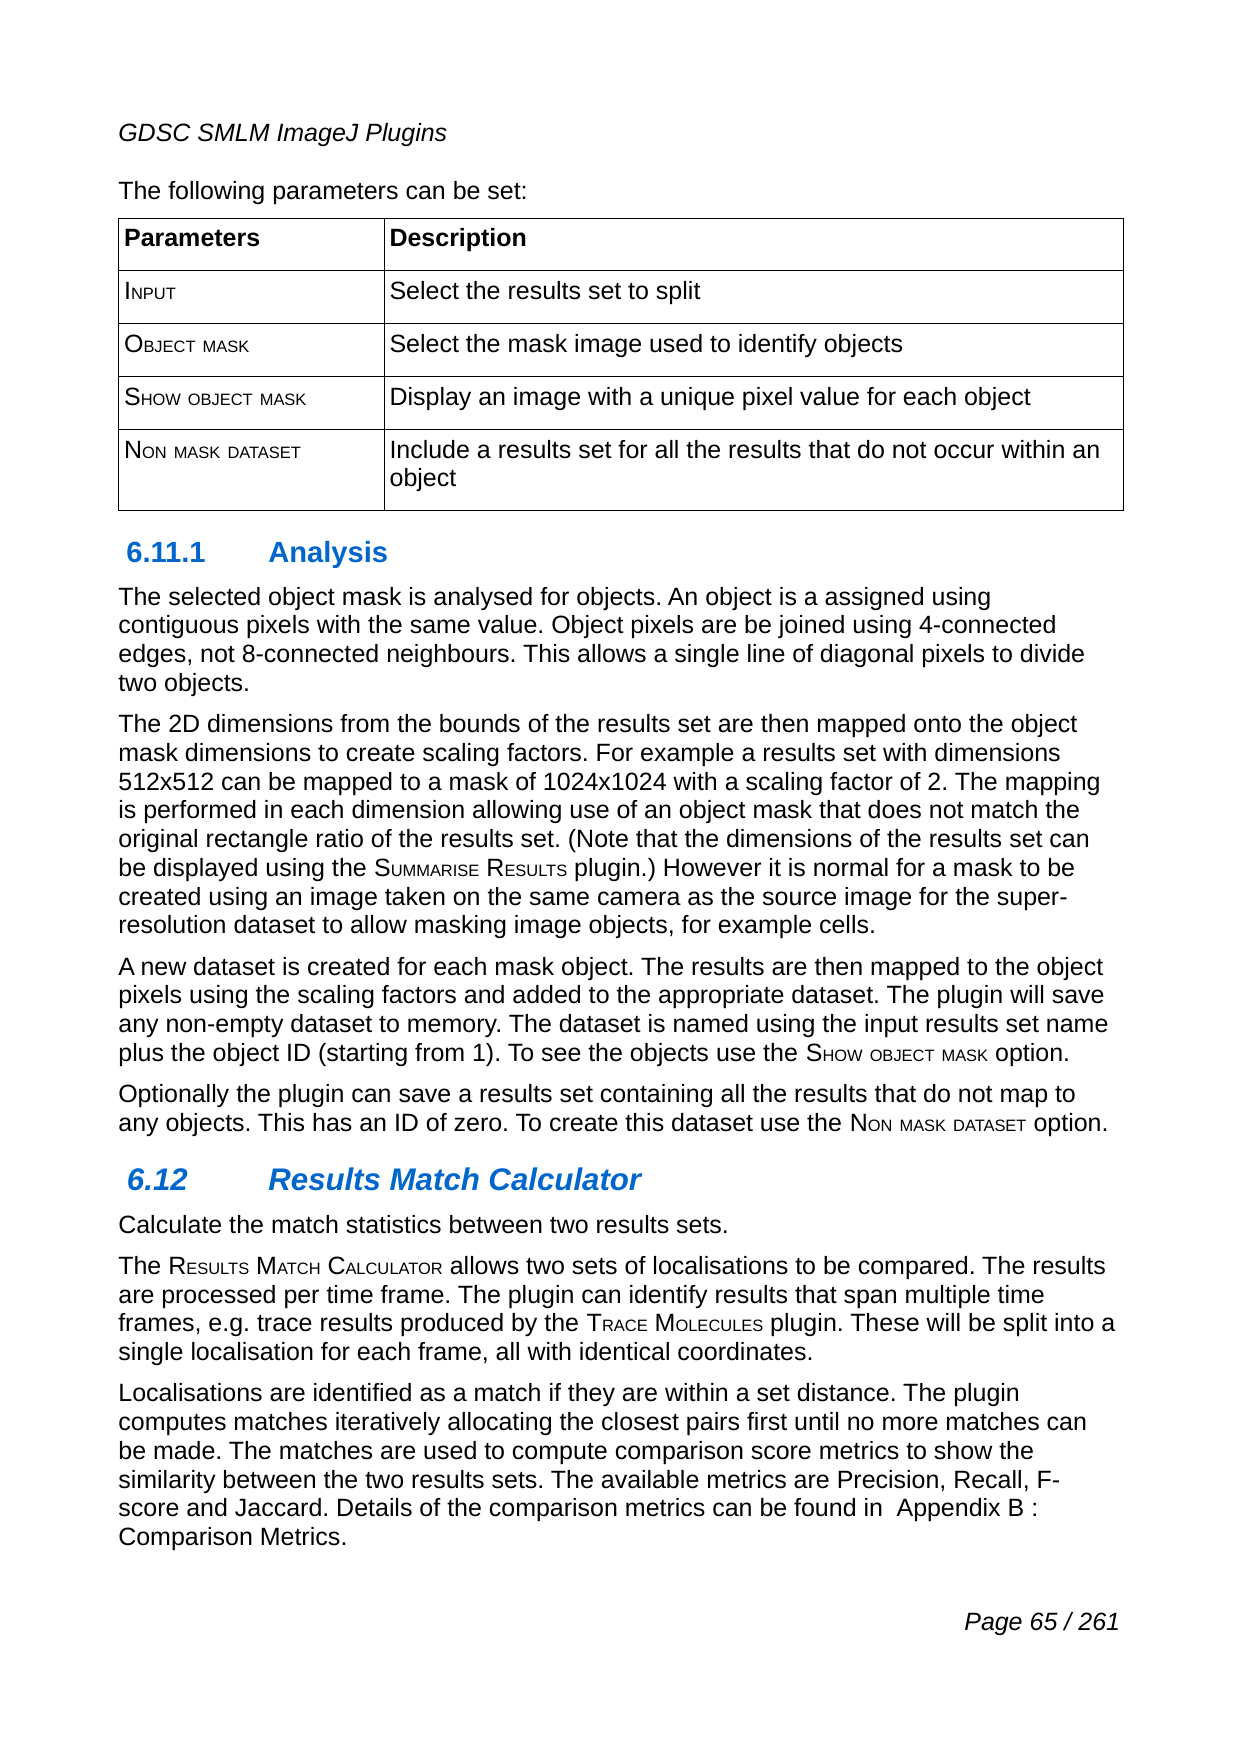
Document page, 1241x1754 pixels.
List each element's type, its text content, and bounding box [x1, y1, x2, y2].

table_cell Display an image with a unique pixel value for each object [385, 377, 1123, 429]
text Calculate the match statistics between two results sets. [118, 1210, 1122, 1238]
table_cell Input [119, 271, 384, 323]
table_cell Object mask [119, 324, 384, 376]
table_cell Non mask dataset [119, 430, 384, 510]
subtitle Results Match Calculator [118, 1161, 1122, 1197]
text The selected object mask is analysed for objects. An object is a assigned using contiguous pixels with the same value. Object pixels are be joined using 4-connected edges, not 8-connected neighbours. This allows a single line of diagonal pixels to divide two objects. [118, 582, 1122, 697]
table_cell Select the mask image used to identify objects [385, 324, 1123, 376]
text Optionally the plugin can save a results set containing all the results that do not map to any objects. This has an ID of zero. To create this dataset use the Non mask dataset option. [118, 1079, 1122, 1137]
table_cell Show object mask [119, 377, 384, 429]
text The Results Match Calculator allows two sets of localisations to be compared. The results are processed per time frame. The plugin can identify results that span multiple time frames, e.g. trace results produced by the Trace Molecules plugin. These will be split into a single localisation for each frame, all with identical coordinates. [118, 1251, 1122, 1366]
text A new dataset is created for each mask object. The results are then mapped to the object pixels using the scaling factors and added to the appropriate dataset. The plugin will save any non-empty dataset to memory. The dataset is named using the input results set name plus the object ID (starting from 1). To see the objects use the Show object mask option. [118, 952, 1122, 1067]
table_header Parameters [119, 219, 384, 270]
text Localisations are identified as a match if they are within a set distance. The plugin computes matches iteratively allocating the closest pairs first until no more matches can be made. The matches are used to compute comparison score metrics to show the similarity between the two results sets. The available metrics are Precision, Recall, F-score and Jaccard. Details of the comparison metrics can be found in Appendix B : Comparison Metrics. [118, 1378, 1122, 1551]
text The 2D dimensions from the bounds of the results set are then mapped onto the object mask dimensions to create scaling factors. For example a results set with dimensions 512x512 can be mapped to a mask of 1024x1024 with a scaling factor of 2. The mapping is performed in each dimension allowing use of an object mask that does not match the original rectangle ratio of the results set. (Note that the dimensions of the results set can be displayed using the Summarise Results plugin.) However it is normal for a mask to be created using an image taken on the same camera as the source image for the super-resolution dataset to allow masking image objects, for example cells. [118, 709, 1122, 939]
table_cell Include a results set for all the results that do not occur within an object [385, 430, 1123, 510]
subtitle Analysis [118, 536, 1122, 569]
table_cell Select the results set to split [385, 271, 1123, 323]
table_header Description [385, 219, 1123, 270]
text The following parameters can be set: [118, 176, 1122, 205]
